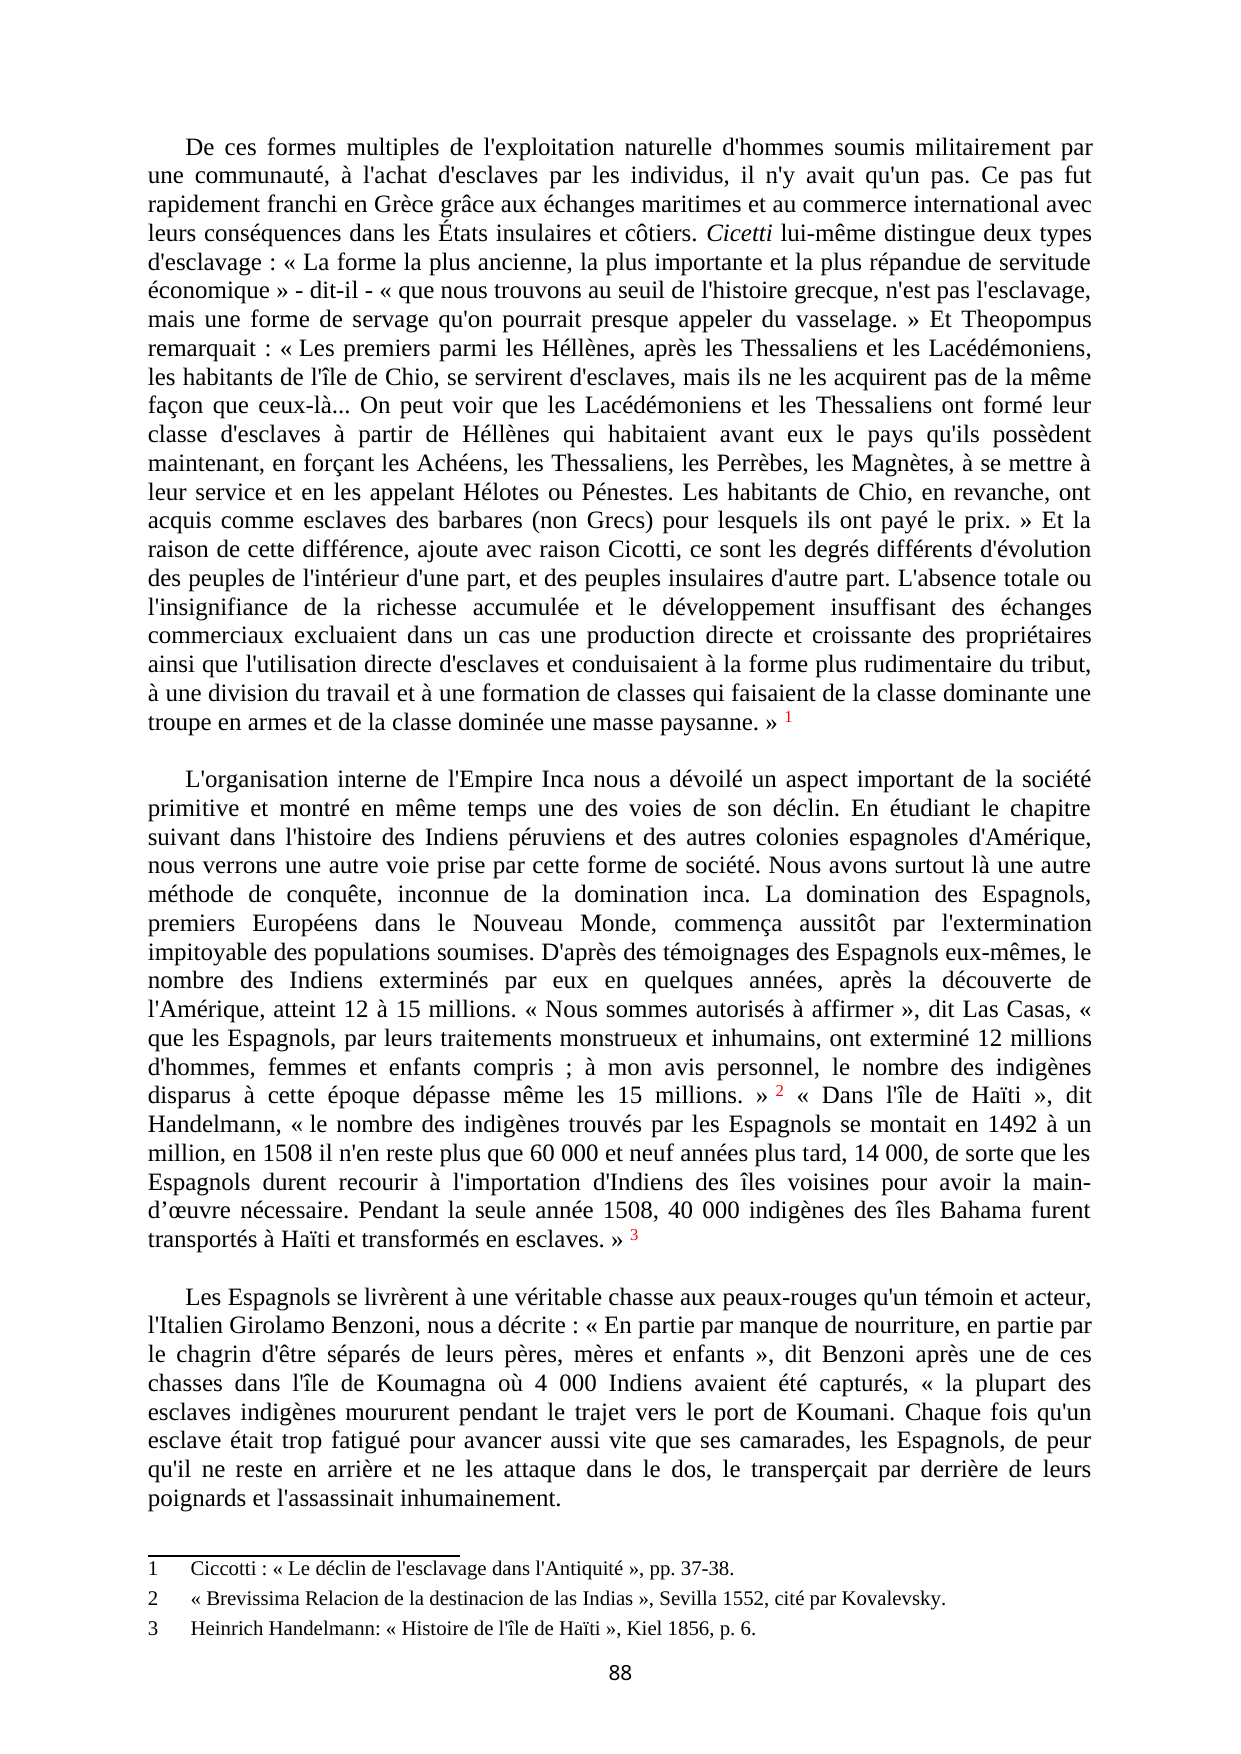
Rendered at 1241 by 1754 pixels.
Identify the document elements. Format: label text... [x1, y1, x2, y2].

text Heinrich Handelmann: « Histoire de l'île de Haïti », Kiel 1856, p. 6. [148, 1616, 1093, 1640]
text L'organisation interne de l'Empire Inca nous a dévoilé un aspect important de la société primitive et montré en même temps une des voies de son déclin. En étudiant le chapitre suivant dans l'histoire des Indiens péruviens et des autres colonies espagnoles d'Amérique, nous verrons une autre voie prise par cette forme de société. Nous avons surtout là une autre méthode de conquête, inconnue de la domination inca. La domination des Espagnols, premiers Européens dans le Nouveau Monde, commença aussitôt par l'extermination impitoyable des populations soumises. D'après des témoignages des Espagnols eux-mêmes, le nombre des Indiens exterminés par eux en quelques années, après la découverte de l'Amérique, atteint 12 à 15 millions. « Nous sommes autorisés à affirmer », dit Las Casas, « que les Espagnols, par leurs traite­ments monstrueux et inhumains, ont exterminé 12 millions d'hommes, femmes et enfants compris ; à mon avis personnel, le nombre des indigènes disparus à cette époque dépasse même les 15 millions. » « Dans l'île de Haïti », dit Handelmann, « le nombre des indigènes trouvés par les Espagnols se montait en 1492 à un million, en 1508 il n'en reste plus que 60 000 et neuf années plus tard, 14 000, de sorte que les Espagnols durent recourir à l'importation d'Indiens des îles voisines pour avoir la main-d’œuvre nécessaire. Pendant la seule année 1508, 40 000 indigènes des îles Bahama furent transportés à Haïti et transformés en esclaves. » [148, 764, 1093, 1253]
text Les Espagnols se livrèrent à une véritable chasse aux peaux-rouges qu'un témoin et acteur, l'Italien Girolamo Benzoni, nous a décrite : « En partie par manque de nourriture, en partie par le chagrin d'être séparés de leurs pères, mères et enfants », dit Benzoni après une de ces chasses dans l'île de Koumagna où 4 000 Indiens avaient été capturés, « la plupart des esclaves indigènes moururent pendant le trajet vers le port de Koumani. Chaque fois qu'un esclave était trop fatigué pour avancer aussi vite que ses camarades, les Espagnols, de peur qu'il ne reste en arrière et ne les attaque dans le dos, le transperçait par derrière de leurs poignards et l'assassinait inhumainement. [148, 1282, 1093, 1512]
text Ciccotti : « Le déclin de l'esclavage dans l'Antiquité », pp. 37-38. [148, 1556, 1093, 1580]
text De ces formes multiples de l'exploitation naturelle d'hommes soumis militaire­ment par une communauté, à l'achat d'esclaves par les individus, il n'y avait qu'un pas. Ce pas fut rapidement franchi en Grèce grâce aux échanges maritimes et au commerce international avec leurs conséquences dans les États insulaires et côtiers. Cicetti lui-même distingue deux types d'esclavage : « La forme la plus ancienne, la plus importante et la plus répandue de servitude économique » - dit-il - « que nous trouvons au seuil de l'histoire grecque, n'est pas l'esclavage, mais une forme de servage qu'on pourrait presque appeler du vasselage. » Et Theopompus remarquait : « Les premiers parmi les Héllènes, après les Thessaliens et les Lacédémoniens, les habitants de l'île de Chio, se servirent d'esclaves, mais ils ne les acquirent pas de la même façon que ceux-là... On peut voir que les Lacédémoniens et les Thessaliens ont formé leur classe d'esclaves à partir de Héllènes qui habitaient avant eux le pays qu'ils possèdent maintenant, en forçant les Achéens, les Thessaliens, les Perrèbes, les Magnètes, à se mettre à leur service et en les appelant Hélotes ou Pénestes. Les habitants de Chio, en revanche, ont acquis comme esclaves des barbares (non Grecs) pour lesquels ils ont payé le prix. » Et la raison de cette différence, ajoute avec raison Cicotti, ce sont les degrés différents d'évolution des peuples de l'intérieur d'une part, et des peuples insulaires d'autre part. L'absence totale ou l'insignifiance de la richesse accumulée et le développement insuffisant des échanges commerciaux excluaient dans un cas une production directe et croissante des propriétaires ainsi que l'utilisa­tion directe d'esclaves et conduisaient à la forme plus rudimentaire du tribut, à une division du travail et à une formation de classes qui faisaient de la classe dominante une troupe en armes et de la classe dominée une masse paysanne. » [148, 132, 1093, 735]
text « Brevissima Relacion de la destinacion de las Indias », Sevilla 1552, cité par Kovalevsky. [148, 1586, 1093, 1610]
